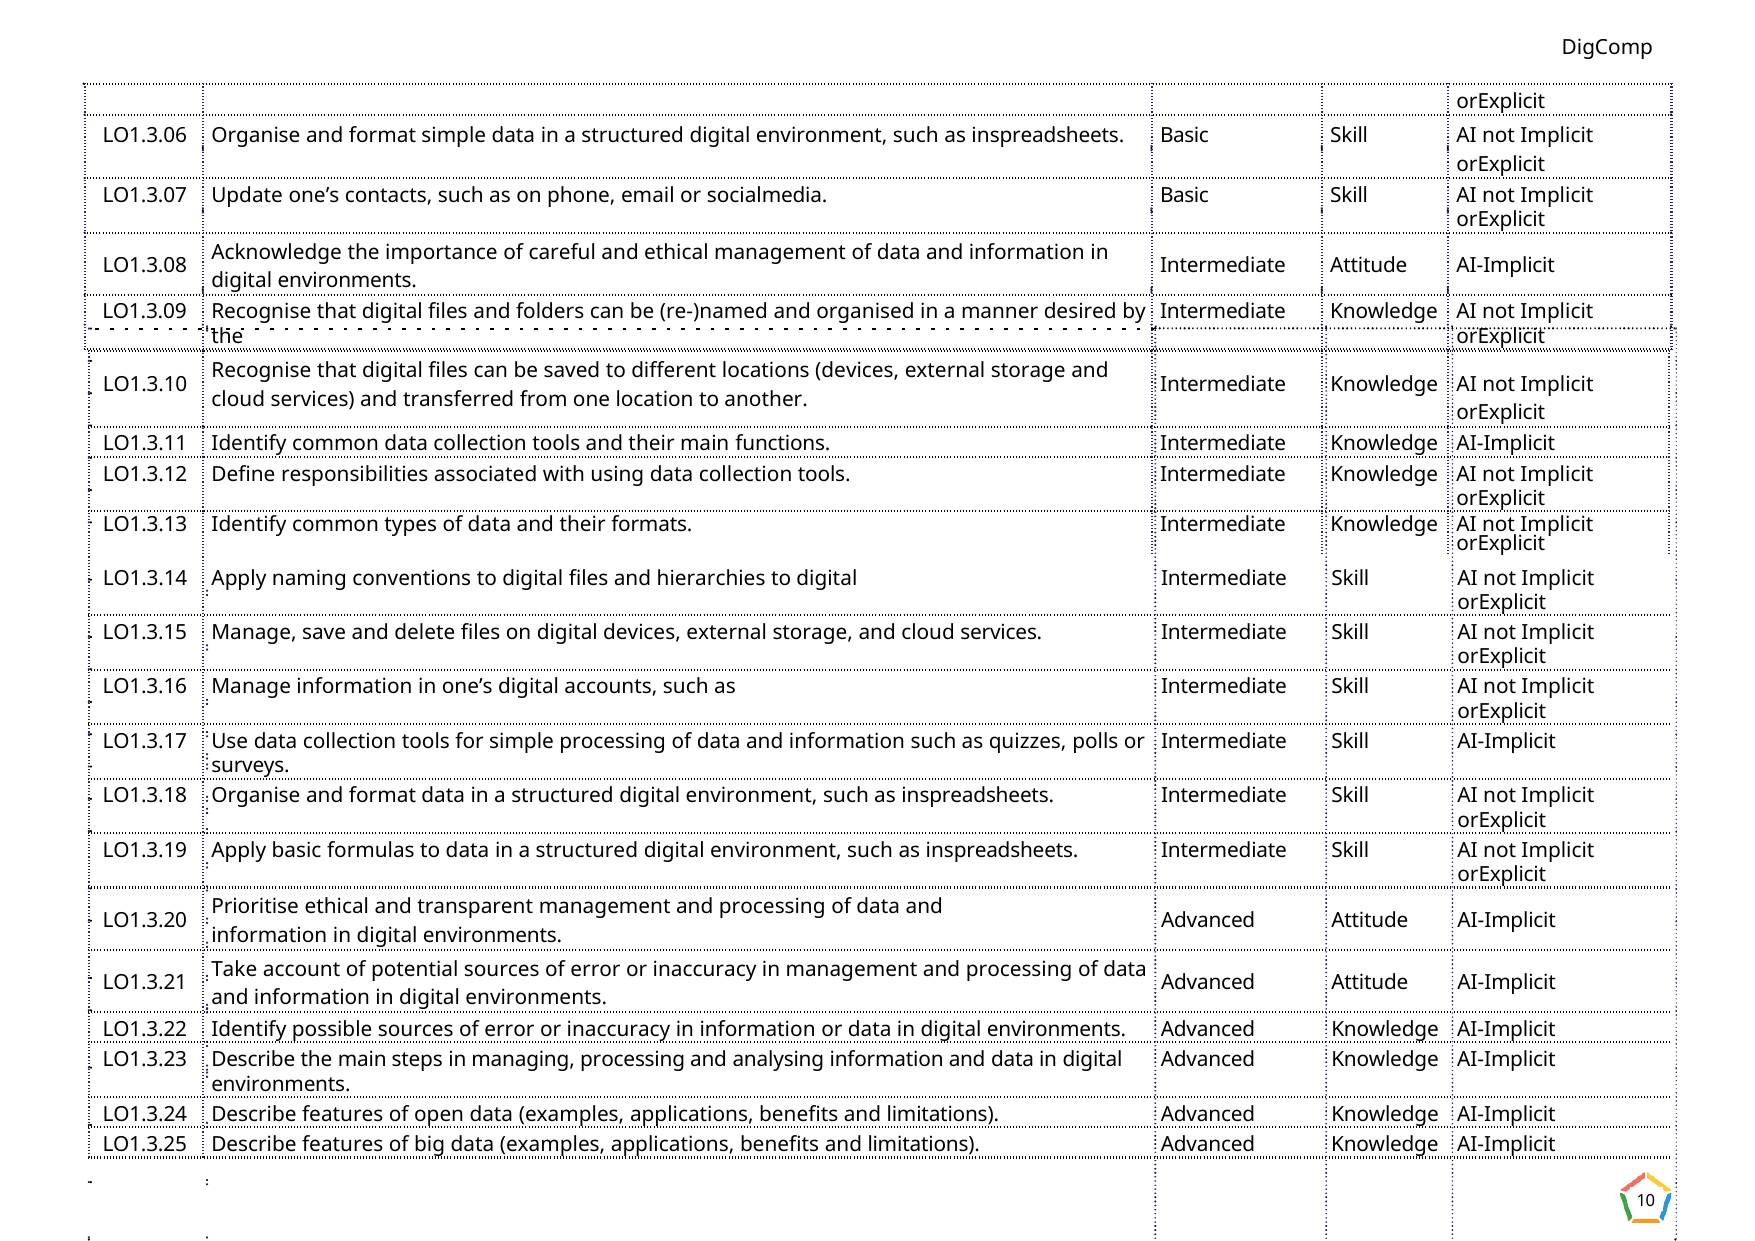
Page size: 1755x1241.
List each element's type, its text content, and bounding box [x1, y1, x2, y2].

table_cell Intermediate [1152, 669, 1322, 723]
table_cell AI-Implicit [1448, 1126, 1669, 1156]
table_cell Attitude [1322, 886, 1448, 948]
table_cell LO1.3.22 [89, 1011, 203, 1041]
table_cell Skill [1322, 177, 1448, 232]
table_cell Attitude [1322, 232, 1448, 294]
table_cell AI not Implicit orExplicit [1448, 669, 1669, 723]
table_cell AI-Implicit [1448, 723, 1669, 777]
table_cell LO1.3.13 [89, 510, 203, 554]
table_cell LO1.3.08 [85, 232, 203, 294]
table_cell AI-Implicit [1448, 1041, 1669, 1096]
table_cell AI not Implicit orExplicit [1448, 555, 1669, 614]
table_cell LO1.3.18 [89, 778, 203, 832]
table_cell Knowledge [1322, 456, 1448, 510]
table_cell Intermediate [1152, 456, 1322, 510]
table_cell LO1.3.20 [89, 886, 203, 948]
table_cell Advanced [1152, 1096, 1322, 1126]
table_cell AI not Implicit orExplicit [1448, 114, 1671, 177]
table_cell LO1.3.06 [85, 114, 203, 177]
table_cell Prioritise ethical and transparent management and processing of data and information in digital environments. [203, 886, 1152, 948]
table_cell Skill [1322, 723, 1448, 777]
table_cell Knowledge [1322, 1126, 1448, 1156]
table_cell [1152, 83, 1322, 113]
table_cell AI not Implicit orExplicit [1448, 510, 1669, 554]
table_cell AI-Implicit [1448, 949, 1669, 1011]
table_cell Intermediate [1152, 832, 1322, 886]
table_cell Recognise that digital files and folders can be (re-)named and organised in a manner desired by the [203, 294, 1152, 348]
table_header Recognise that digital files can be saved to different locations (devices, external storage and cloud services) and transferred from one location to another. [203, 350, 1152, 426]
table_header Knowledge [1322, 350, 1448, 426]
table_cell AI not Implicit orExplicit [1448, 294, 1671, 348]
table_cell Apply basic formulas to data in a structured digital environment, such as inspreadsheets. [203, 832, 1152, 886]
table_cell Skill [1322, 832, 1448, 886]
table_cell Describe the main steps in managing, processing and analysing information and data in digital environments. [203, 1041, 1152, 1096]
table_cell LO1.3.16 [89, 669, 203, 723]
table_cell Advanced [1152, 1011, 1322, 1041]
table_cell Advanced [1152, 886, 1322, 948]
table_cell Knowledge [1322, 1011, 1448, 1041]
table_cell LO1.3.25 [89, 1126, 203, 1156]
table_cell Knowledge [1322, 294, 1448, 348]
table_cell LO1.3.11 [89, 426, 203, 456]
table_cell AI-Implicit [1448, 1011, 1669, 1041]
table_cell Skill [1322, 778, 1448, 832]
table_cell AI not Implicit orExplicit [1448, 832, 1669, 886]
table_cell LO1.3.21 [89, 949, 203, 1011]
table_cell LO1.3.07 [85, 177, 203, 232]
table_header LO1.3.10 [89, 350, 203, 426]
table_cell Update one’s contacts, such as on phone, email or socialmedia. [203, 177, 1152, 232]
table_header AI not Implicit orExplicit [1448, 350, 1669, 426]
table_header Intermediate [1152, 350, 1322, 426]
table_cell AI not Implicit orExplicit [1448, 456, 1669, 510]
table_cell Manage, save and delete files on digital devices, external storage, and cloud services. [203, 614, 1152, 668]
table_cell [85, 83, 203, 113]
table_cell [203, 83, 1152, 113]
table_cell LO1.3.14 [89, 555, 203, 614]
table_cell Skill [1322, 555, 1448, 614]
table_cell AI-Implicit [1448, 1096, 1669, 1126]
table_cell Describe features of big data (examples, applications, benefits and limitations). [203, 1126, 1152, 1156]
table_cell Attitude [1322, 949, 1448, 1011]
table_cell AI not Implicit orExplicit [1448, 614, 1669, 668]
table_cell Identify possible sources of error or inaccuracy in information or data in digital environments. [203, 1011, 1152, 1041]
table_cell Describe features of open data (examples, applications, benefits and limitations). [203, 1096, 1152, 1126]
table_cell Advanced [1152, 949, 1322, 1011]
table_cell Basic [1152, 177, 1322, 232]
table_cell orExplicit [1448, 83, 1671, 113]
table_cell LO1.3.23 [89, 1041, 203, 1096]
table_cell AI-Implicit [1448, 232, 1671, 294]
table_cell Basic [1152, 114, 1322, 177]
table_cell Knowledge [1322, 426, 1448, 456]
table_cell LO1.3.09 [85, 294, 203, 348]
table_cell Apply naming conventions to digital files and hierarchies to digital [203, 555, 1152, 614]
table_cell LO1.3.17 [89, 723, 203, 777]
table_cell Intermediate [1152, 426, 1322, 456]
table_cell AI not Implicit orExplicit [1448, 778, 1669, 832]
table_cell Take account of potential sources of error or inaccuracy in management and processing of data and information in digital environments. [203, 949, 1152, 1011]
table_cell Skill [1322, 114, 1448, 177]
table_cell LO1.3.12 [89, 456, 203, 510]
table_cell LO1.3.24 [89, 1096, 203, 1126]
table_cell Advanced [1152, 1126, 1322, 1156]
table_cell Knowledge [1322, 1041, 1448, 1096]
table_cell AI not Implicit orExplicit [1448, 177, 1671, 232]
table_cell AI-Implicit [1448, 886, 1669, 948]
table_cell Intermediate [1152, 555, 1322, 614]
table_cell Organise and format data in a structured digital environment, such as inspreadsheets. [203, 778, 1152, 832]
table_cell [1322, 83, 1448, 113]
table_cell Acknowledge the importance of careful and ethical management of data and information in digital environments. [203, 232, 1152, 294]
table_cell Skill [1322, 614, 1448, 668]
table_cell Identify common data collection tools and their main functions. [203, 426, 1152, 456]
table_cell Identify common types of data and their formats. [203, 510, 1152, 554]
table_cell Define responsibilities associated with using data collection tools. [203, 456, 1152, 510]
table_cell Intermediate [1152, 778, 1322, 832]
table_cell Intermediate [1152, 614, 1322, 668]
table_cell Manage information in one’s digital accounts, such as [203, 669, 1152, 723]
table_cell LO1.3.15 [89, 614, 203, 668]
table_cell Organise and format simple data in a structured digital environment, such as inspreadsheets. [203, 114, 1152, 177]
table_cell Use data collection tools for simple processing of data and information such as quizzes, polls or surveys. [203, 723, 1152, 777]
table_cell Knowledge [1322, 1096, 1448, 1126]
table_cell AI-Implicit [1448, 426, 1669, 456]
table_cell Knowledge [1322, 510, 1448, 554]
table_cell Intermediate [1152, 510, 1322, 554]
table_cell Intermediate [1152, 294, 1322, 348]
table_cell LO1.3.19 [89, 832, 203, 886]
table_cell Intermediate [1152, 232, 1322, 294]
table_cell Advanced [1152, 1041, 1322, 1096]
table_cell Skill [1322, 669, 1448, 723]
table_cell Intermediate [1152, 723, 1322, 777]
